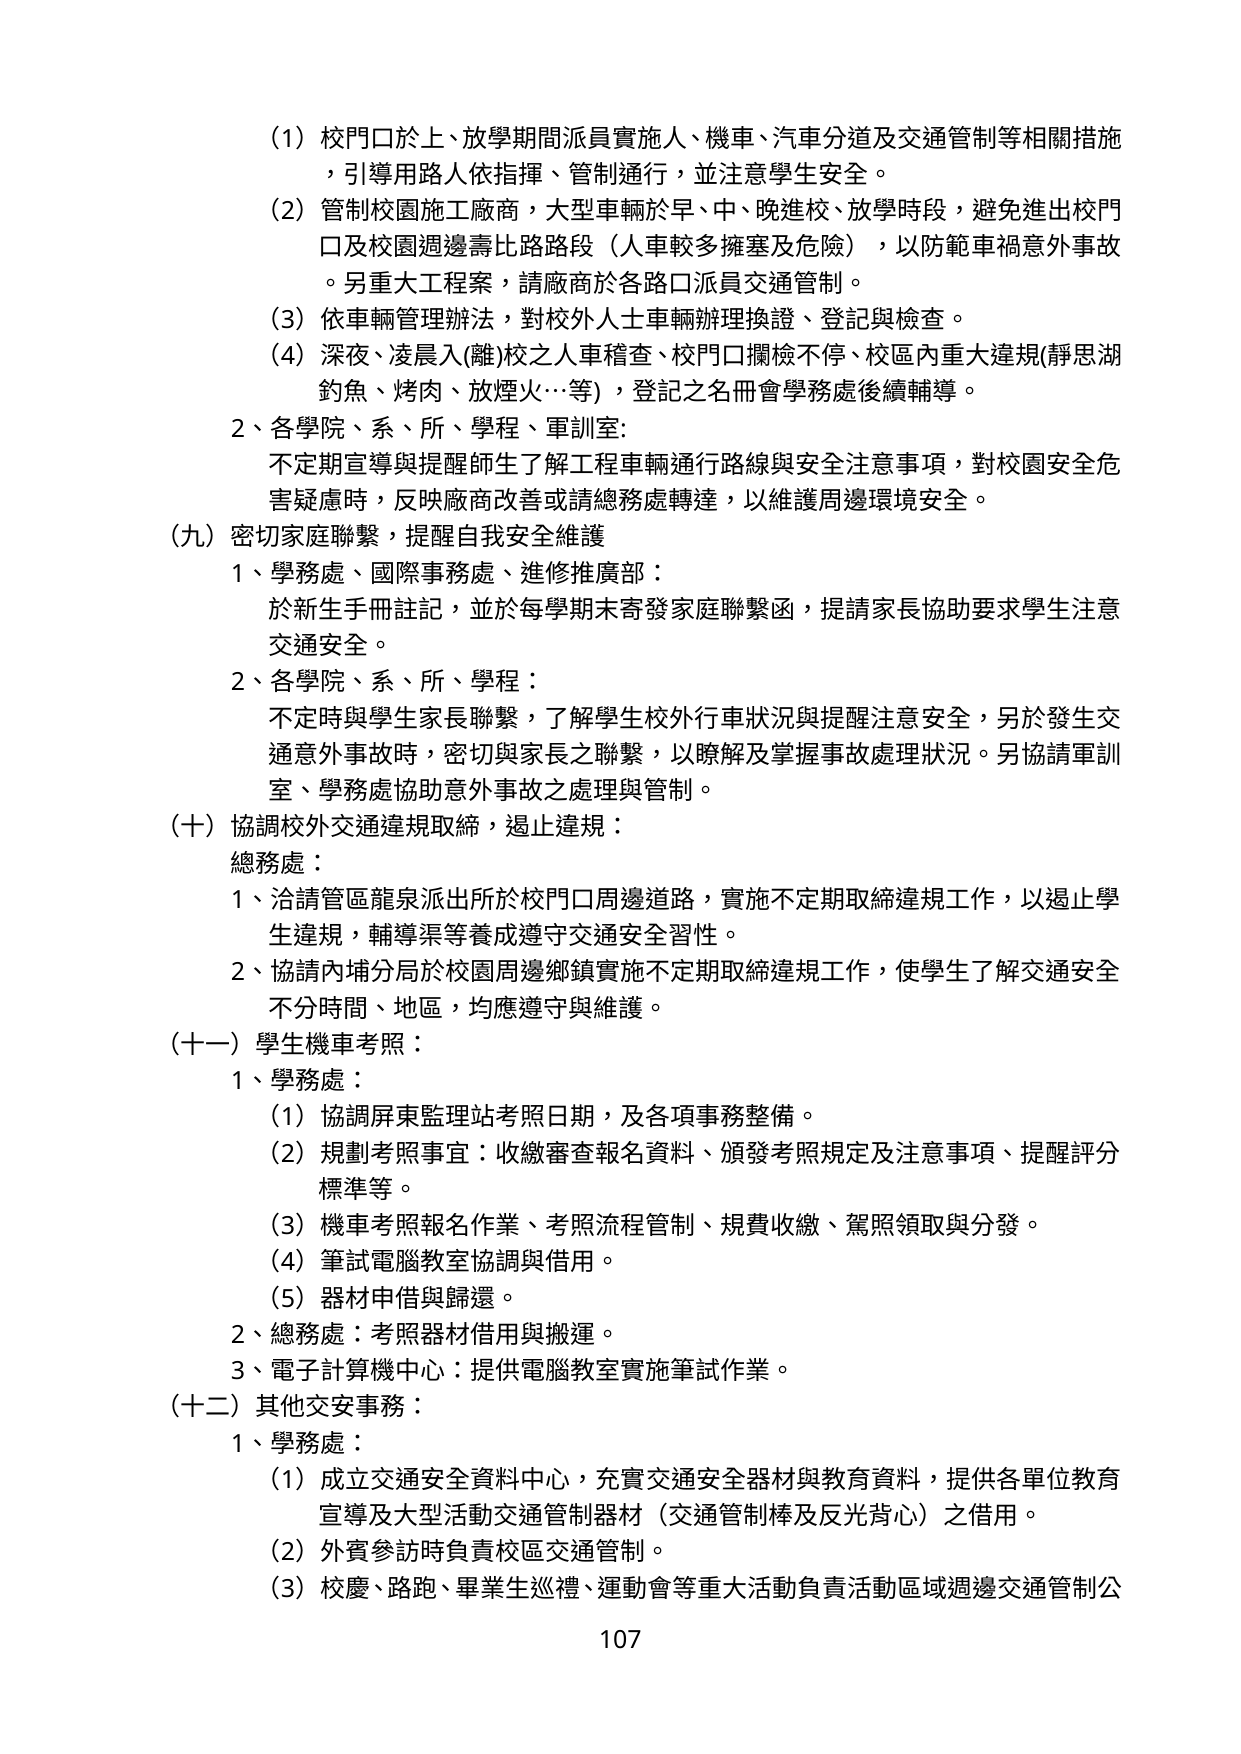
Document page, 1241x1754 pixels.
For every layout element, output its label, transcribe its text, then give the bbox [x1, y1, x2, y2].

text （十二）其他交安事務： [156, 1387, 1122, 1423]
text 不定期宣導與提醒師生了解工程車輛通行路線與安全注意事項，對校園安全危害疑慮時，反映廠商改善或請總務處轉達，以維護周邊環境安全。 [268, 444, 1122, 517]
text （5）器材申借與歸還。 [256, 1278, 1122, 1314]
text （九）密切家庭聯繫，提醒自我安全維護 [156, 517, 1122, 553]
text 於新生手冊註記，並於每學期末寄發家庭聯繫函，提請家長協助要求學生注意交通安全。 [268, 589, 1122, 662]
text （1）校門口於上、放學期間派員實施人、機車、汽車分道及交通管制等相關措施，引導用路人依指揮、管制通行，並注意學生安全。 [256, 118, 1122, 191]
text 1、洽請管區龍泉派出所於校門口周邊道路，實施不定期取締違規工作，以遏止學生違規，輔導渠等養成遵守交通安全習性。 [231, 879, 1122, 952]
text 1、學務處： [231, 1061, 1122, 1097]
text （3）依車輛管理辦法，對校外人士車輛辦理換證、登記與檢查。 [256, 299, 1122, 336]
text 1、學務處、國際事務處、進修推廣部： [231, 553, 1122, 589]
text 不定時與學生家長聯繫，了解學生校外行車狀況與提醒注意安全，另於發生交通意外事故時，密切與家長之聯繫，以瞭解及掌握事故處理狀況。另協請軍訓室、學務處協助意外事故之處理與管制。 [268, 698, 1122, 807]
text （2）管制校園施工廠商，大型車輛於早、中、晚進校、放學時段，避免進出校門口及校園週邊壽比路路段（人車較多擁塞及危險），以防範車禍意外事故。另重大工程案，請廠商於各路口派員交通管制。 [256, 191, 1122, 299]
text 總務處： [231, 843, 1122, 879]
text （1）協調屏東監理站考照日期，及各項事務整備。 [256, 1097, 1122, 1133]
text （3）機車考照報名作業、考照流程管制、規費收繳、駕照領取與分發。 [256, 1206, 1122, 1242]
text （2）規劃考照事宜：收繳審查報名資料、頒發考照規定及注意事項、提醒評分標準等。 [256, 1133, 1122, 1206]
text 3、電子計算機中心：提供電腦教室實施筆試作業。 [231, 1351, 1122, 1387]
text （2）外賓參訪時負責校區交通管制。 [256, 1532, 1122, 1568]
text 2、各學院、系、所、學程： [231, 662, 1122, 698]
text （十）協調校外交通違規取締，遏止違規： [156, 807, 1122, 843]
text （4）深夜、凌晨入(離)校之人車稽查、校門口攔檢不停、校區內重大違規(靜思湖釣魚、烤肉、放煙火…等) ，登記之名冊會學務處後續輔導。 [256, 336, 1122, 408]
text （十一）學生機車考照： [156, 1024, 1122, 1061]
text 2、協請內埔分局於校園周邊鄉鎮實施不定期取締違規工作，使學生了解交通安全不分時間、地區，均應遵守與維護。 [231, 952, 1122, 1024]
text （3）校慶、路跑、畢業生巡禮、運動會等重大活動負責活動區域週邊交通管制公 [256, 1568, 1122, 1604]
text 2、總務處：考照器材借用與搬運。 [231, 1314, 1122, 1351]
text 1、學務處： [231, 1423, 1122, 1459]
text （4）筆試電腦教室協調與借用。 [256, 1242, 1122, 1278]
text 2、各學院、系、所、學程、軍訓室: [231, 408, 1122, 444]
text （1）成立交通安全資料中心，充實交通安全器材與教育資料，提供各單位教育宣導及大型活動交通管制器材（交通管制棒及反光背心）之借用。 [256, 1459, 1122, 1532]
